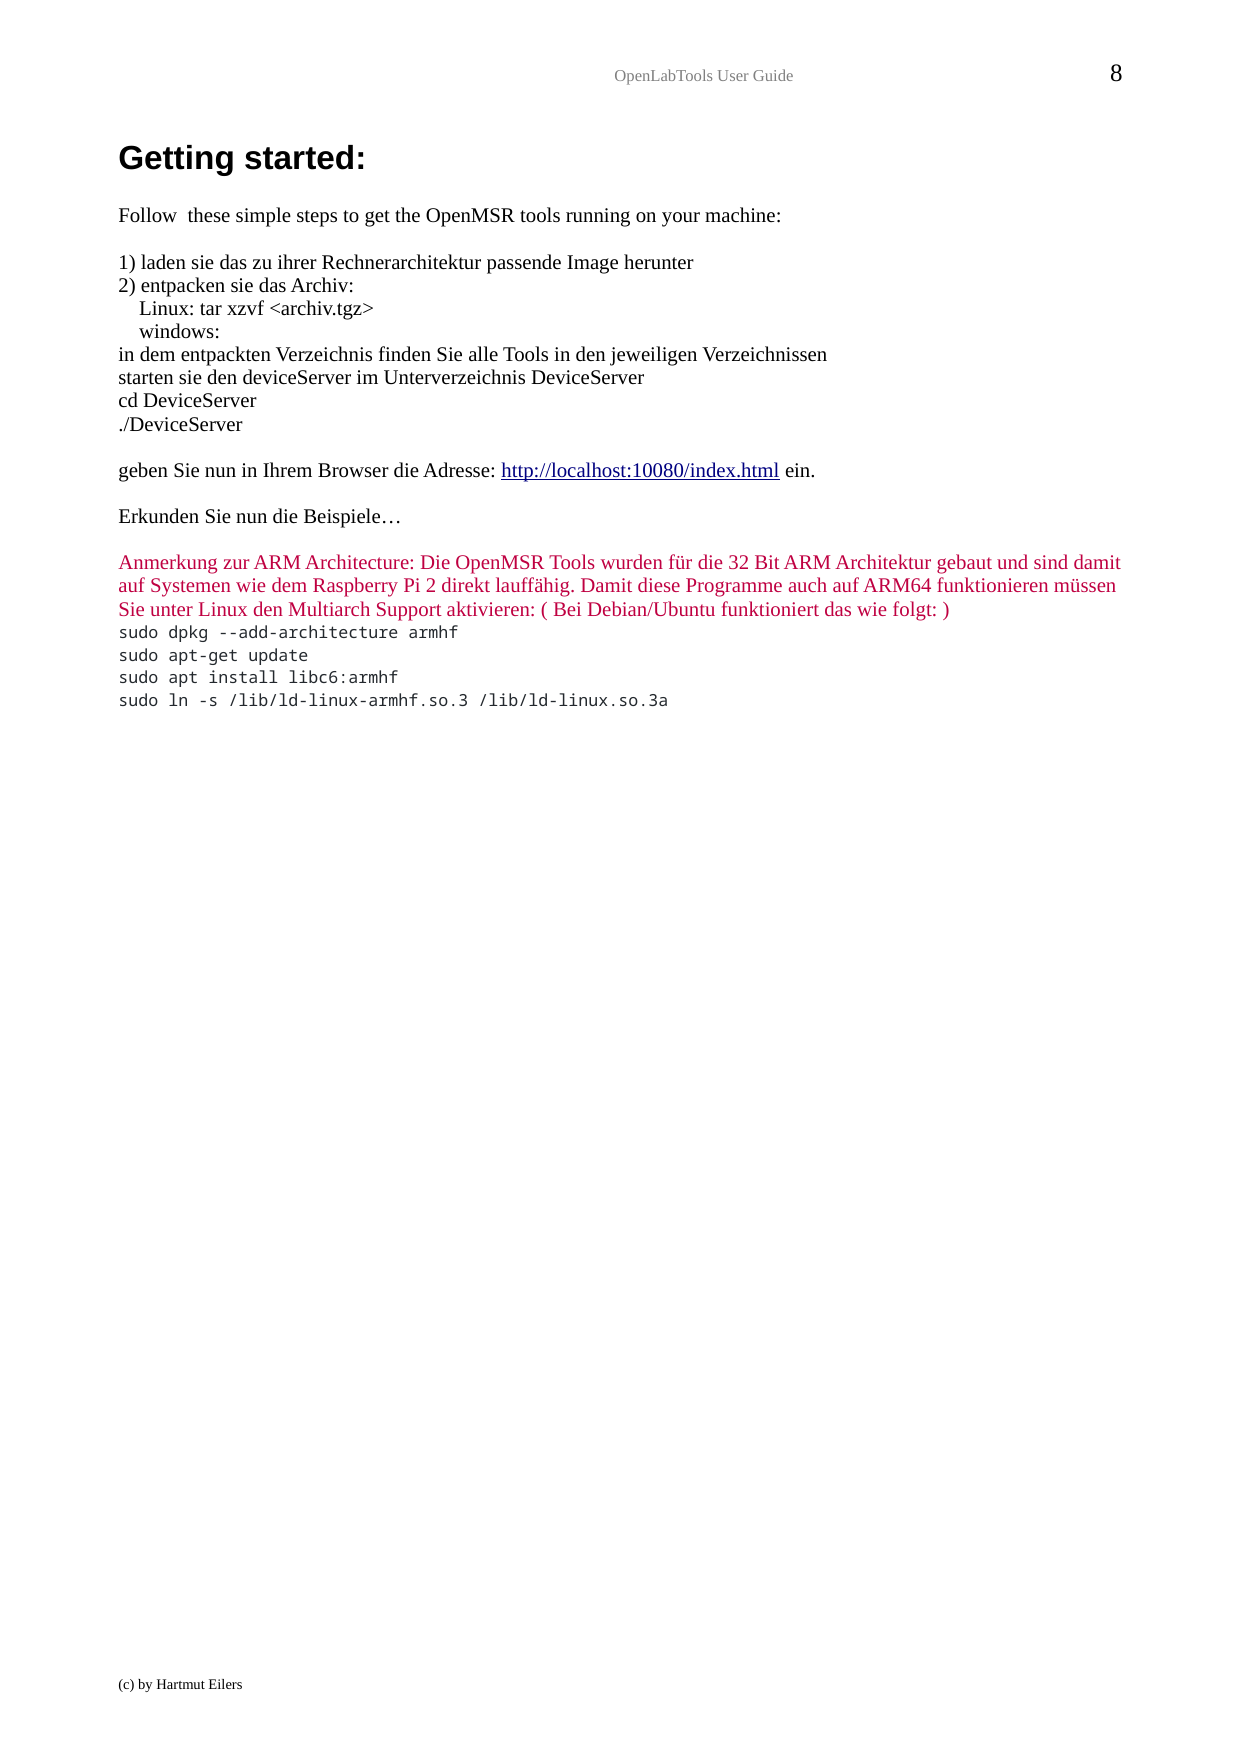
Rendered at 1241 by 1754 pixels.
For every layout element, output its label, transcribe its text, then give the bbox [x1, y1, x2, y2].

text Anmerkung zur ARM Architecture: Die OpenMSR Tools wurden für die 32 Bit ARM Architektur gebaut und sind damit auf Systemen wie dem Raspberry Pi 2 direkt lauffähig. Damit diese Programme auch auf ARM64 funktionieren müssen Sie unter Linux den Multiarch Support aktivieren: ( Bei Debian/Ubuntu funktioniert das wie folgt: ) [118, 551, 1122, 621]
text 1) laden sie das zu ihrer Rechnerarchitektur passende Image herunter [118, 251, 1122, 274]
text starten sie den deviceServer im Unterverzeichnis DeviceServer [118, 366, 1122, 389]
text Linux: tar xzvf <archiv.tgz> [118, 297, 1122, 320]
text cd DeviceServer [118, 389, 1122, 412]
text sudo dpkg --add-architecture armhf sudo apt-get update sudo apt install libc6:armhf sudo ln -s /lib/ld-linux-armhf.so.3 /lib/ld-linux.so.3a [118, 621, 1122, 711]
text Getting started: [118, 139, 1122, 177]
text ./DeviceServer [118, 412, 1122, 436]
text 2) entpacken sie das Archiv: [118, 274, 1122, 297]
text geben Sie nun in Ihrem Browser die Adresse: http://localhost:10080/index.html ein. [118, 459, 1122, 482]
text Follow these simple steps to get the OpenMSR tools running on your machine: [118, 204, 1122, 227]
text Erkunden Sie nun die Beispiele… [118, 505, 1122, 528]
text windows: [118, 320, 1122, 343]
text in dem entpackten Verzeichnis finden Sie alle Tools in den jeweiligen Verzeichnissen [118, 343, 1122, 366]
